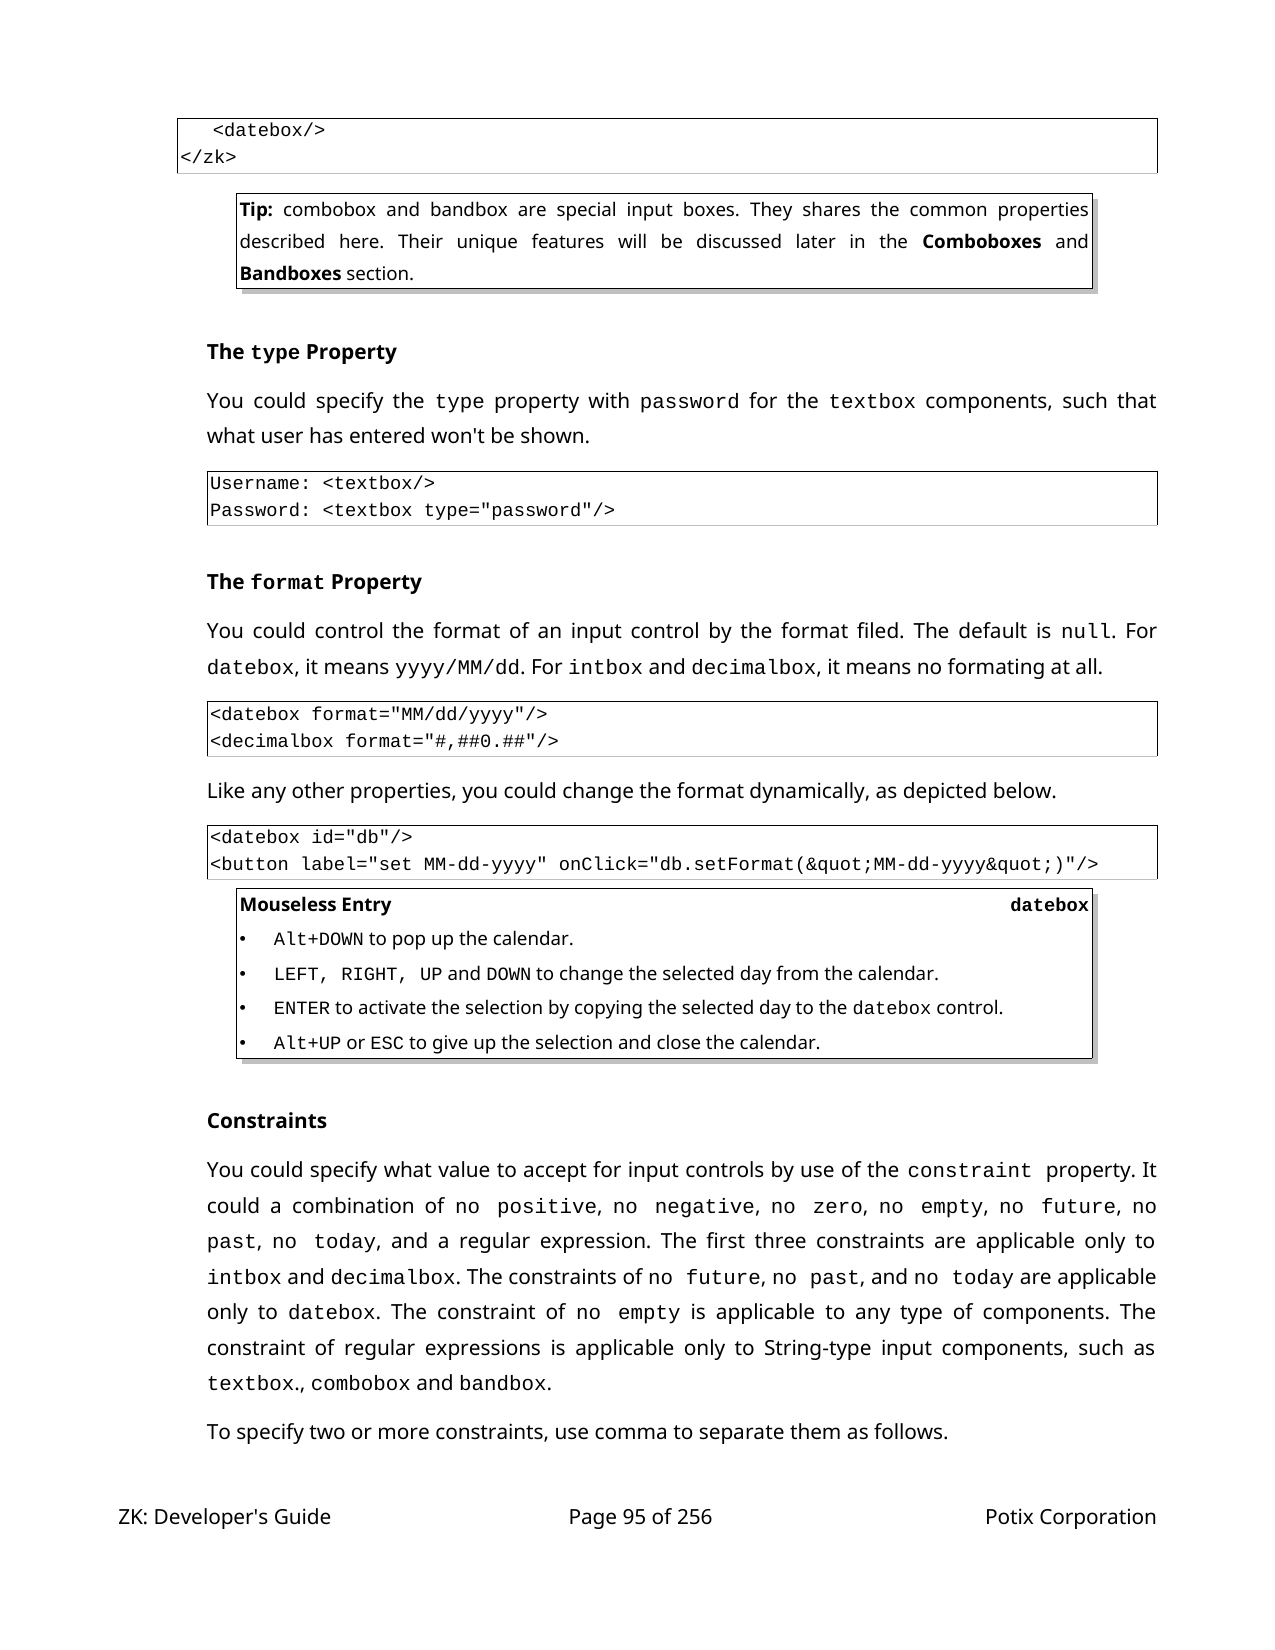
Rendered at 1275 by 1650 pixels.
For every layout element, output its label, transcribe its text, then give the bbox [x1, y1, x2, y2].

list ENTER to activate the selection by copying the selected day to the datebox control. [237, 992, 1092, 1021]
subtitle The format Property [207, 567, 1157, 596]
list Alt+UP or ESC to give up the selection and close the calendar. [237, 1026, 1092, 1058]
text <datebox format="MM/dd/yyyy"/> [208, 702, 1157, 726]
text You could control the format of an input control by the format filed. The default is null. For datebox, it means yyyy/MM/dd. For intbox and decimalbox, it means no formating at all. [207, 617, 1157, 681]
text Mouseless Entry datebox [237, 889, 1092, 917]
text To specify two or more constraints, use comma to separate them as follows. [207, 1417, 1157, 1446]
text Like any other properties, you could change the format dynamically, as depicted below. [207, 776, 1157, 805]
subtitle Constraints [207, 1107, 1157, 1135]
text <datebox/> [178, 119, 1157, 142]
text You could specify the type property with password for the textbox components, such that what user has entered won't be shown. [207, 386, 1157, 450]
list LEFT, RIGHT, UP and DOWN to change the selected day from the calendar. [237, 957, 1092, 986]
list Alt+DOWN to pop up the calendar. [237, 923, 1092, 951]
text </zk> [178, 145, 1157, 173]
subtitle The type Property [207, 337, 1157, 366]
text <decimalbox format="#,##0.##"/> [208, 728, 1157, 756]
text Password: <textbox type="password"/> [208, 498, 1157, 525]
text You could specify what value to accept for input controls by use of the constraint property. It could a combination of no positive, no negative, no zero, no empty, no future, no past, no today, and a regular expression. The first three constraints are applicable only to intbox and decimalbox. The constraints of no future, no past, and no today are applicable only to datebox. The constraint of no empty is applicable to any type of components. The constraint of regular expressions is applicable only to String-type input components, such as textbox., combobox and bandbox. [207, 1155, 1157, 1397]
text Tip: combobox and bandbox are special input boxes. They shares the common properties described here. Their unique features will be discussed later in the Comboboxes and Bandboxes section. [237, 194, 1092, 288]
text <datebox id="db"/> <button label="set MM-dd-yyyy" onClick="db.setFormat(&quot;MM-dd-yyyy&quot;)"/> [208, 826, 1157, 879]
text Username: <textbox/> [208, 472, 1157, 495]
